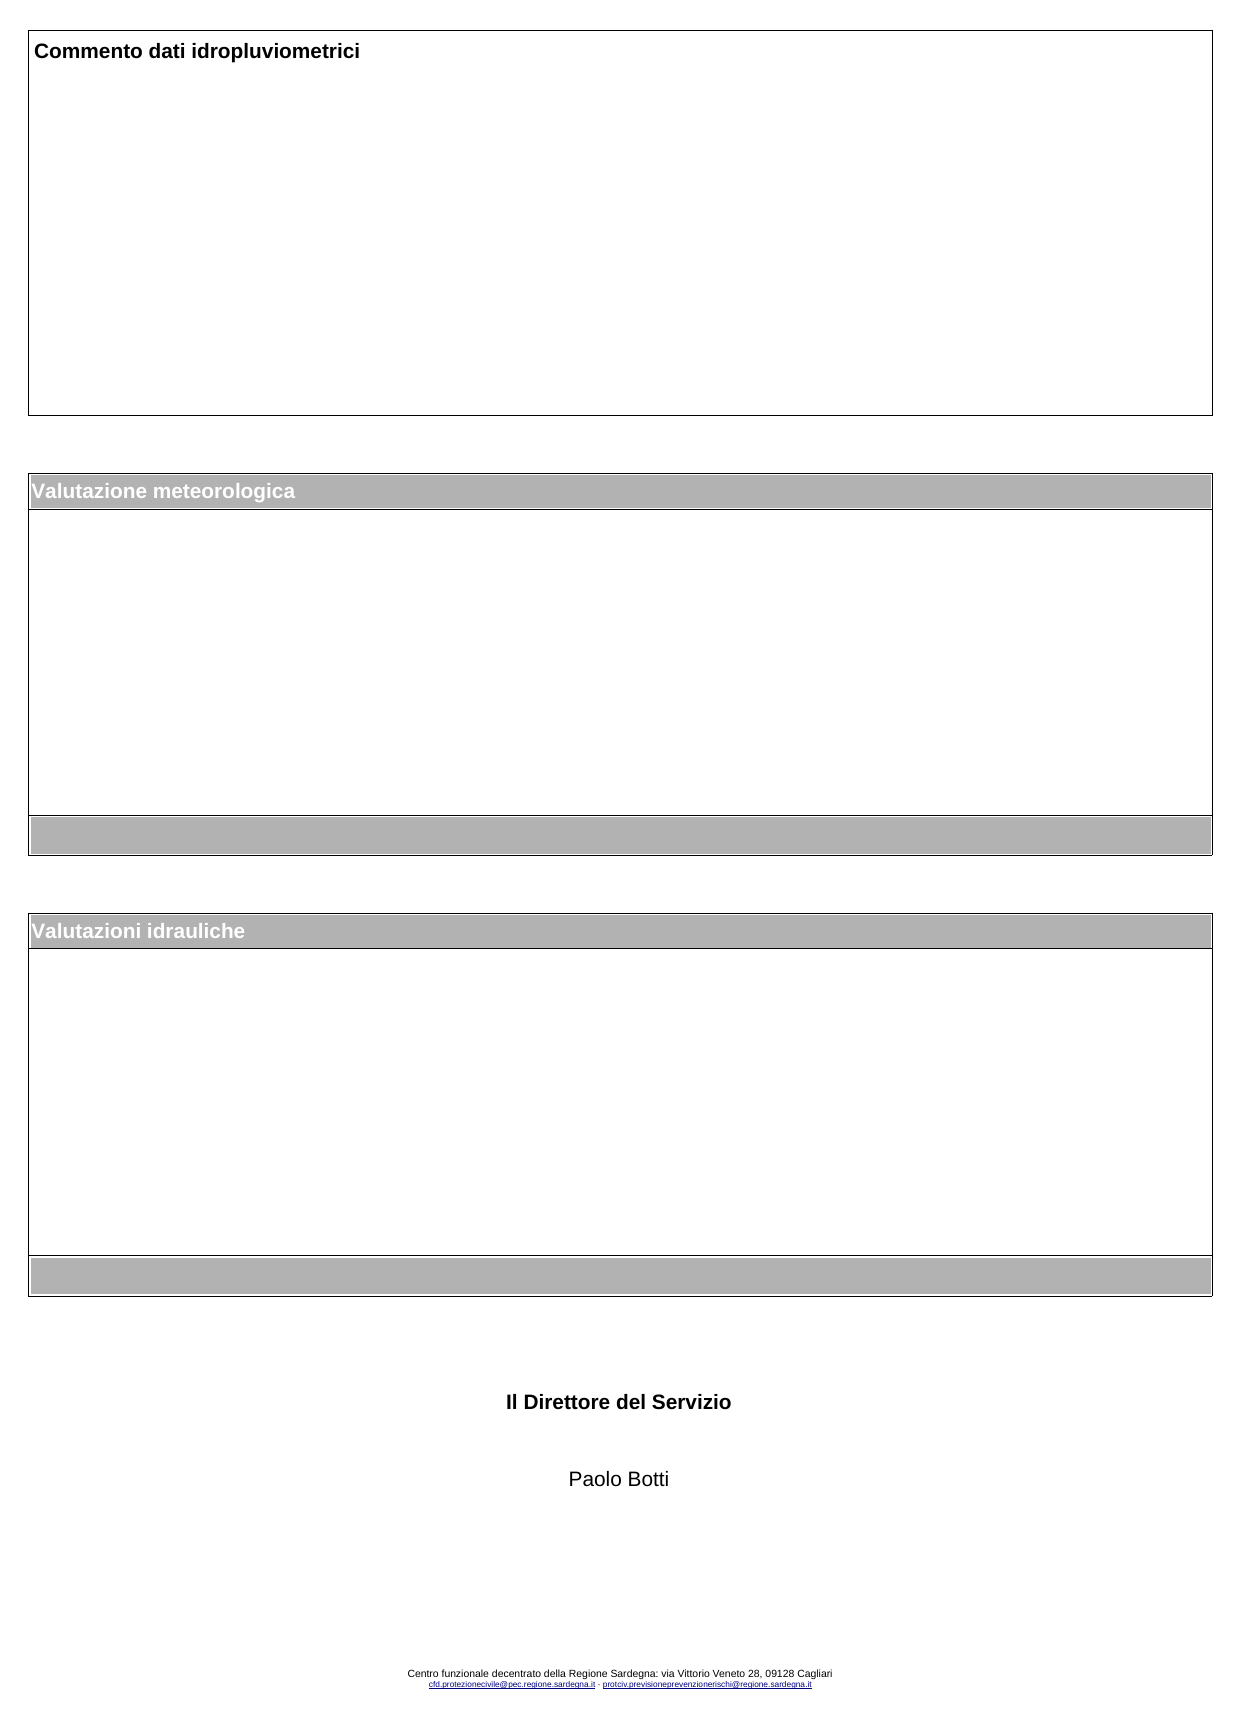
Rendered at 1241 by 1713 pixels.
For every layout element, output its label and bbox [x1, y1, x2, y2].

table_cell [29, 74, 1212, 415]
table_cell [29, 949, 1212, 1255]
table_header [29, 31, 1212, 74]
table_cell [29, 510, 1212, 815]
